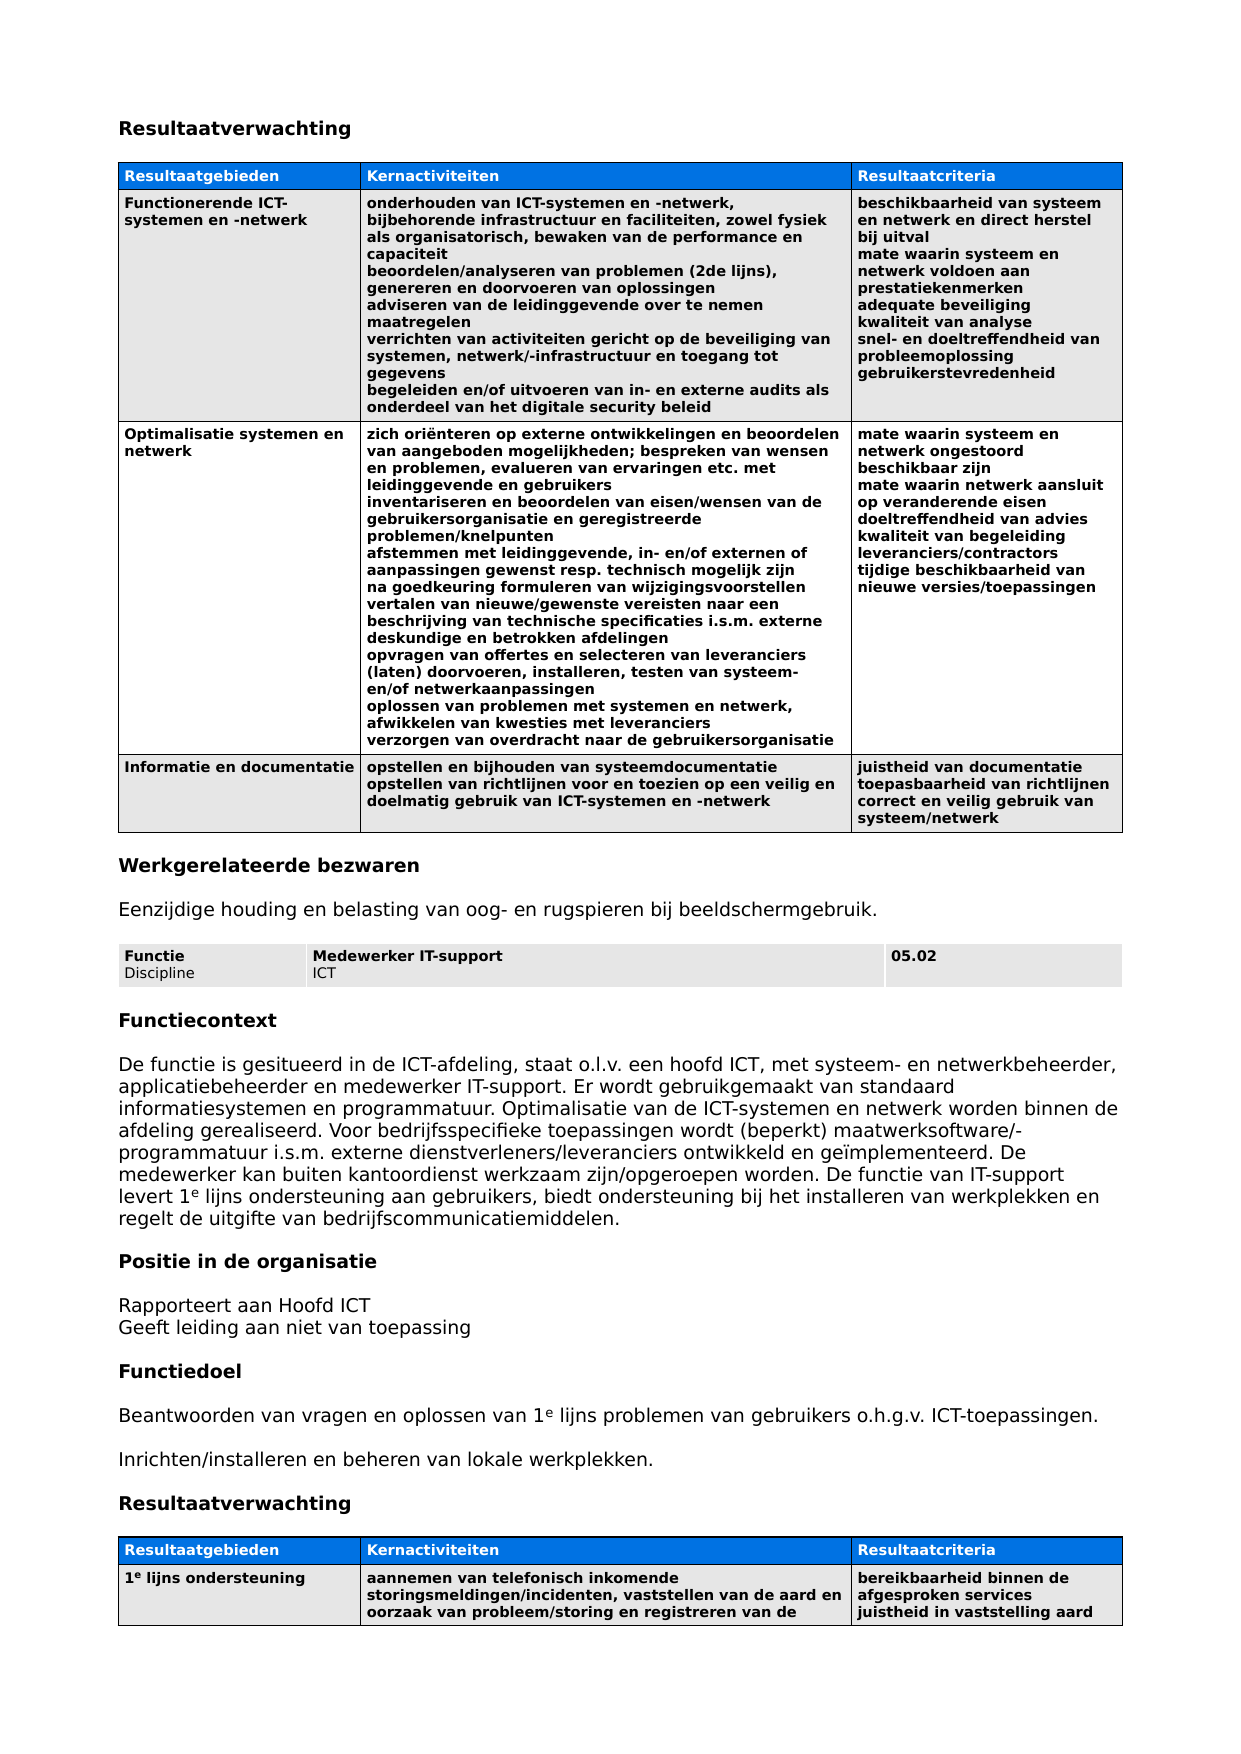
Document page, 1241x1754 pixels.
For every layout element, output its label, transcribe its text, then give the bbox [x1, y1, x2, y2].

table_cell mate waarin systeem en netwerk ongestoord beschikbaar zijn mate waarin netwerk aansluit op veranderende eisen doeltreffendheid van advies kwaliteit van begeleiding leveranciers/contractors tijdige beschikbaarheid van nieuwe versies/toepassingen [852, 422, 1122, 753]
table_header Kernactiviteiten [361, 1538, 851, 1564]
subtitle Werkgerelateerde bezwaren [118, 855, 1122, 877]
text Rapporteert aan Hoofd ICT [118, 1295, 1122, 1317]
table_cell opstellen en bijhouden van systeemdocumentatie opstellen van richtlijnen voor en toezien op een veilig en doelmatig gebruik van ICT-systemen en -netwerk [361, 755, 851, 832]
text De functie is gesitueerd in de ICT-afdeling, staat o.l.v. een hoofd ICT, met systeem- en netwerkbeheerder, applicatiebeheerder en medewerker IT-support. Er wordt gebruikgemaakt van standaard informatiesystemen en programmatuur. Optimalisatie van de ICT-systemen en netwerk worden binnen de afdeling gerealiseerd. Voor bedrijfsspecifieke toepassingen wordt (beperkt) maatwerksoftware/-programmatuur i.s.m. externe dienstverleners/leveranciers ontwikkeld en geïmplementeerd. De medewerker kan buiten kantoordienst werkzaam zijn/opgeroepen worden. De functie van IT-support levert 1e lijns ondersteuning aan gebruikers, biedt ondersteuning bij het installeren van werkplekken en regelt de uitgifte van bedrijfscommunicatiemiddelen. [118, 1054, 1122, 1229]
table_cell 1e lijns ondersteuning [119, 1565, 360, 1625]
table_cell onderhouden van ICT-systemen en -netwerk, bijbehorende infrastructuur en faciliteiten, zowel fysiek als organisatorisch, bewaken van de performance en capaciteit beoordelen/analyseren van problemen (2de lijns), genereren en doorvoeren van oplossingen adviseren van de leidinggevende over te nemen maatregelen verrichten van activiteiten gericht op de beveiliging van systemen, netwerk/-infrastructuur en toegang tot gegevens begeleiden en/of uitvoeren van in- en externe audits als onderdeel van het digitale security beleid [361, 190, 851, 421]
table_header Functie Discipline [119, 944, 306, 987]
table_cell bereikbaarheid binnen de afgesproken services juistheid in vaststelling aard [852, 1565, 1122, 1625]
subtitle Positie in de organisatie [118, 1251, 1122, 1273]
table_header Medewerker IT-support ICT [307, 944, 884, 987]
text Inrichten/installeren en beheren van lokale werkplekken. [118, 1449, 1122, 1471]
subtitle Resultaatverwachting [118, 1493, 1122, 1514]
table_cell Informatie en documentatie [119, 755, 360, 832]
table_header Resultaatgebieden [119, 163, 360, 189]
table_cell aannemen van telefonisch inkomende storingsmeldingen/incidenten, vaststellen van de aard en oorzaak van probleem/storing en registreren van de [361, 1565, 851, 1625]
table_cell Optimalisatie systemen en netwerk [119, 422, 360, 753]
subtitle Functiecontext [118, 1010, 1122, 1032]
table_header Resultaatcriteria [852, 163, 1122, 189]
table_cell zich oriënteren op externe ontwikkelingen en beoordelen van aangeboden mogelijkheden; bespreken van wensen en problemen, evalueren van ervaringen etc. met leidinggevende en gebruikers inventariseren en beoordelen van eisen/wensen van de gebruikersorganisatie en geregistreerde problemen/knelpunten afstemmen met leidinggevende, in- en/of externen of aanpassingen gewenst resp. technisch mogelijk zijn na goedkeuring formuleren van wijzigingsvoorstellen vertalen van nieuwe/gewenste vereisten naar een beschrijving van technische specificaties i.s.m. externe deskundige en betrokken afdelingen opvragen van offertes en selecteren van leveranciers (laten) doorvoeren, installeren, testen van systeem- en/of netwerkaanpassingen oplossen van problemen met systemen en netwerk, afwikkelen van kwesties met leveranciers verzorgen van overdracht naar de gebruikersorganisatie [361, 422, 851, 753]
table_cell Functionerende ICT-systemen en -netwerk [119, 190, 360, 421]
table_header Kernactiviteiten [361, 163, 851, 189]
table_cell beschikbaarheid van systeem en netwerk en direct herstel bij uitval mate waarin systeem en netwerk voldoen aan prestatiekenmerken adequate beveiliging kwaliteit van analyse snel- en doeltreffendheid van probleemoplossing gebruikerstevredenheid [852, 190, 1122, 421]
subtitle Functiedoel [118, 1361, 1122, 1383]
table_cell juistheid van documentatie toepasbaarheid van richtlijnen correct en veilig gebruik van systeem/netwerk [852, 755, 1122, 832]
text Beantwoorden van vragen en oplossen van 1e lijns problemen van gebruikers o.h.g.v. ICT-toepassingen. [118, 1405, 1122, 1427]
table_header Resultaatgebieden [119, 1538, 360, 1564]
text Geeft leiding aan niet van toepassing [118, 1317, 1122, 1339]
subtitle Resultaatverwachting [118, 118, 1122, 140]
text Eenzijdige houding en belasting van oog- en rugspieren bij beeldschermgebruik. [118, 899, 1122, 921]
table_header Resultaatcriteria [852, 1538, 1122, 1564]
table_header 05.02 [886, 944, 1122, 987]
